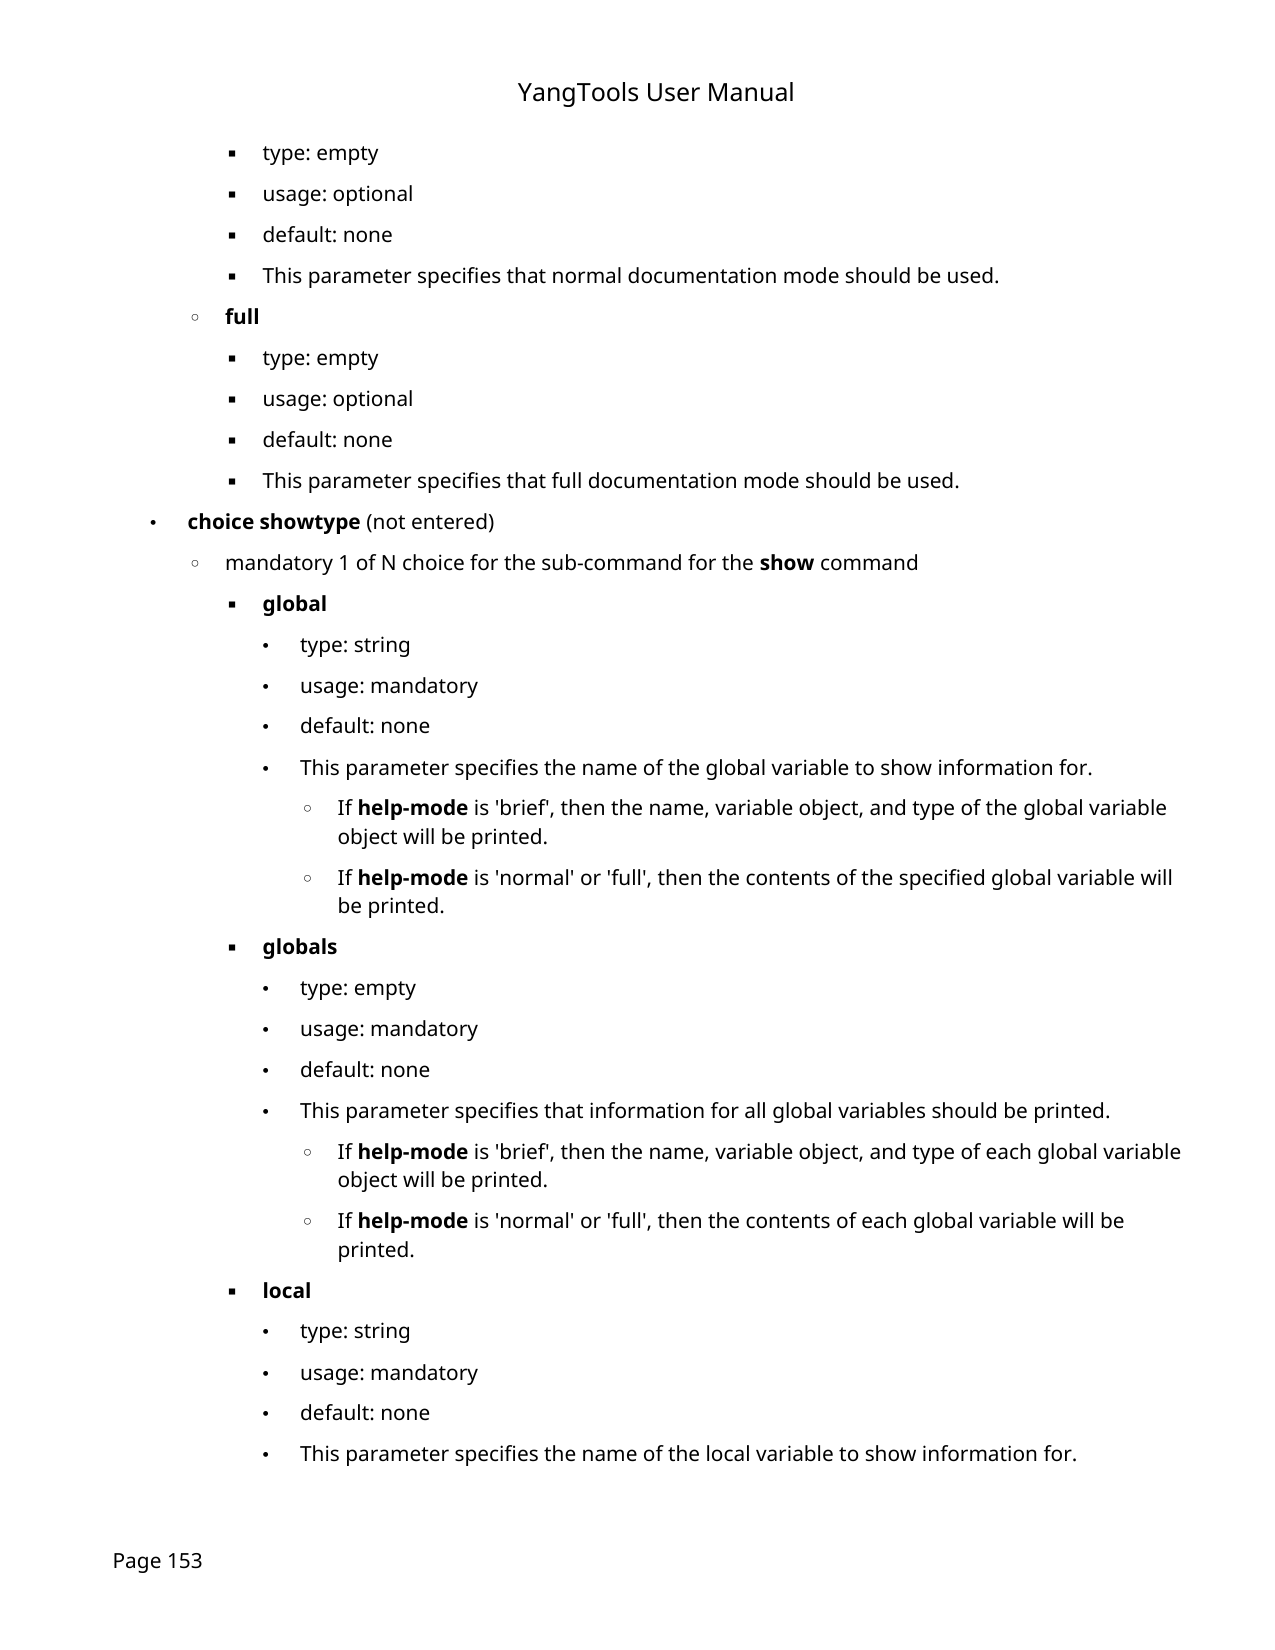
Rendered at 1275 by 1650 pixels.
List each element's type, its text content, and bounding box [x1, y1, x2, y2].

list usage: mandatory [262, 1014, 1200, 1043]
list globals [225, 932, 1200, 961]
list If help-mode is 'normal' or 'full', then the contents of the specified global variable will be printed. [300, 863, 1200, 920]
list global [225, 589, 1200, 617]
list usage: optional [225, 179, 1200, 208]
list local [225, 1276, 1200, 1304]
list usage: mandatory [262, 1358, 1200, 1386]
list usage: mandatory [262, 671, 1200, 699]
list default: none [262, 1055, 1200, 1083]
list type: empty [225, 343, 1200, 372]
list If help-mode is 'normal' or 'full', then the contents of each global variable will be printed. [300, 1206, 1200, 1263]
list This parameter specifies that full documentation mode should be used. [225, 466, 1200, 494]
list type: string [262, 630, 1200, 658]
list This parameter specifies that information for all global variables should be printed. [262, 1096, 1200, 1124]
list default: none [225, 220, 1200, 249]
list full [187, 302, 1200, 331]
list This parameter specifies the name of the local variable to show information for. [262, 1439, 1200, 1468]
list default: none [225, 425, 1200, 453]
list usage: optional [225, 384, 1200, 413]
list This parameter specifies the name of the global variable to show information for. [262, 753, 1200, 781]
list choice showtype (not entered) [150, 507, 1200, 535]
list mandatory 1 of N choice for the sub-command for the show command [187, 548, 1200, 576]
list This parameter specifies that normal documentation mode should be used. [225, 261, 1200, 290]
list type: string [262, 1317, 1200, 1345]
list type: empty [225, 138, 1200, 167]
list If help-mode is 'brief', then the name, variable object, and type of the global variable object will be printed. [300, 793, 1200, 850]
list type: empty [262, 973, 1200, 1002]
list If help-mode is 'brief', then the name, variable object, and type of each global variable object will be printed. [300, 1137, 1200, 1194]
list default: none [262, 1398, 1200, 1427]
list default: none [262, 712, 1200, 740]
